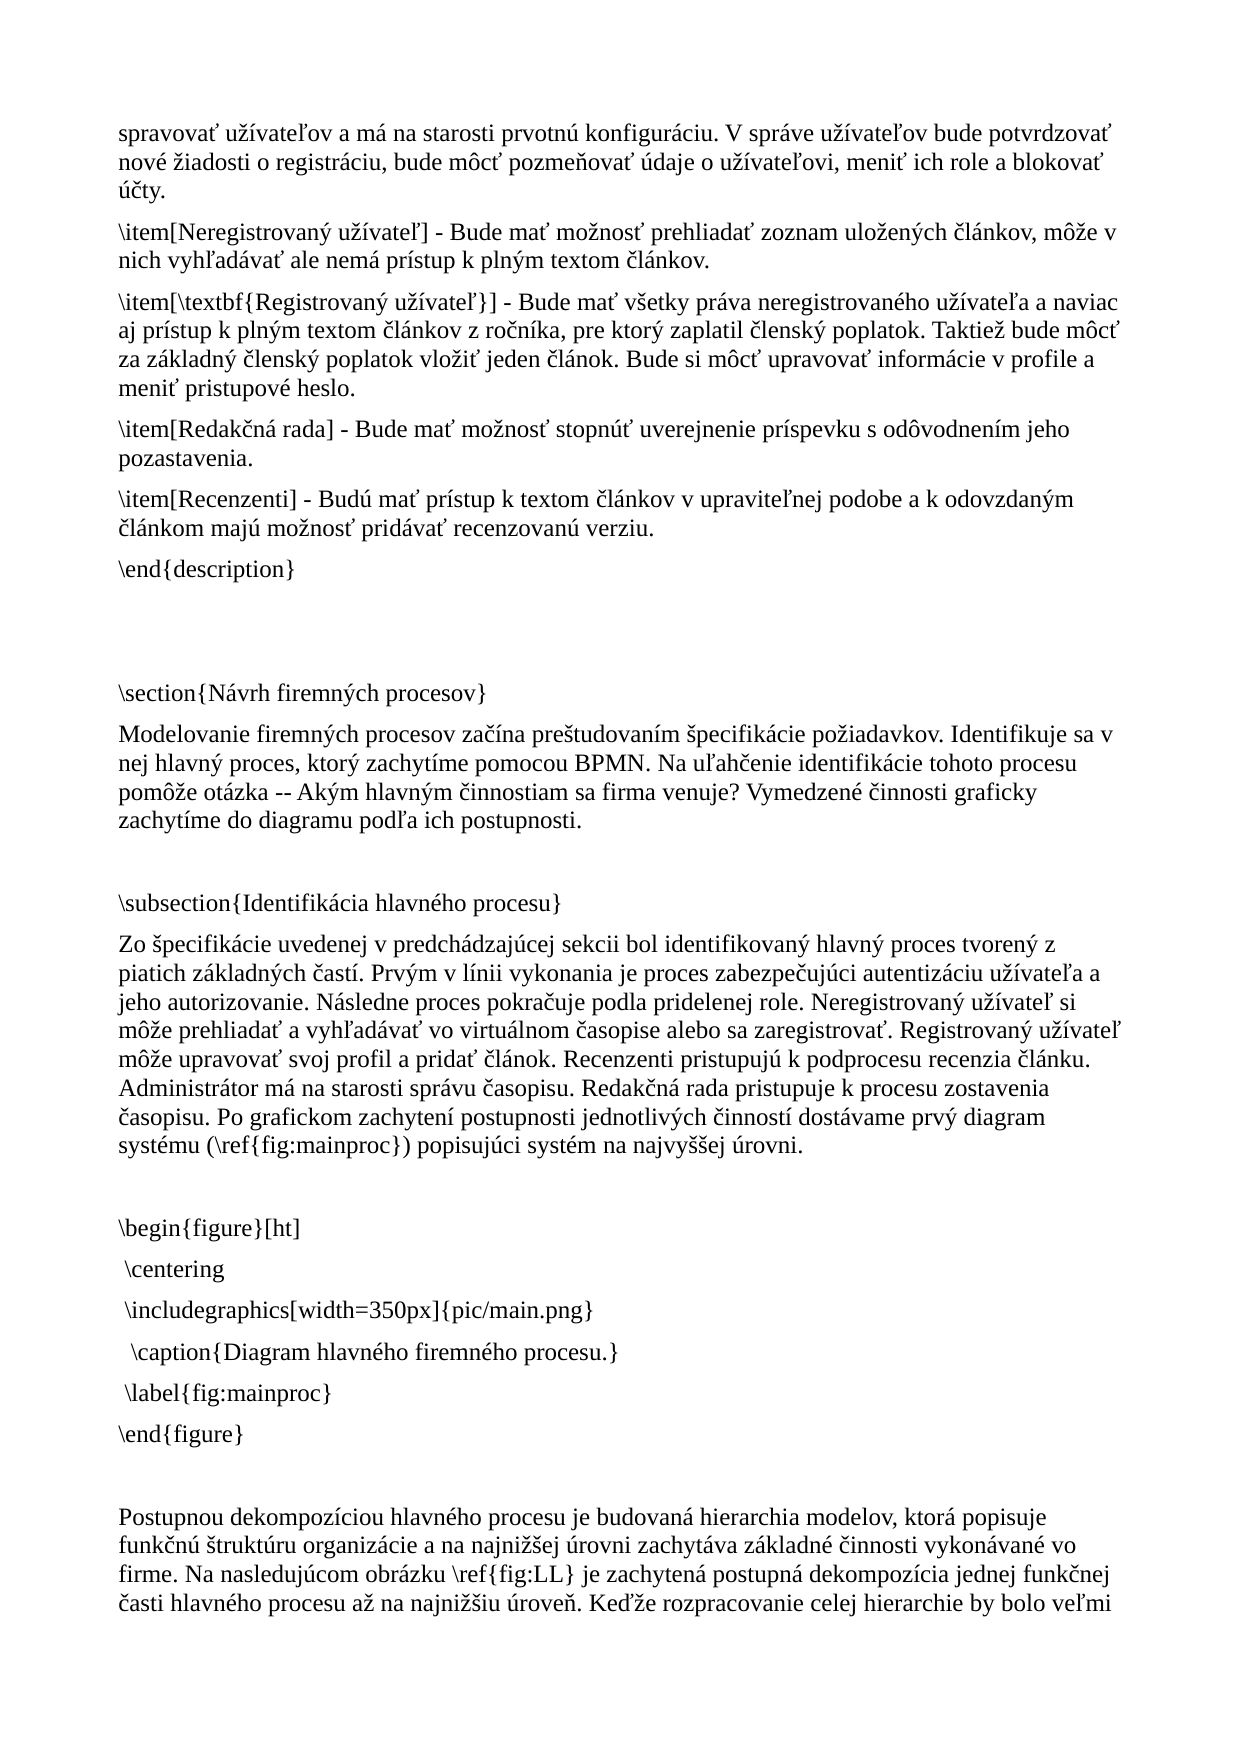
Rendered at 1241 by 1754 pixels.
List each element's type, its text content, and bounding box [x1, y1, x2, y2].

text \centering [118, 1254, 1122, 1283]
text \end{figure} [118, 1419, 1122, 1448]
text \item[Redakčná rada] - Bude mať možnosť stopnúť uverejnenie príspevku s odôvodnením jeho pozastavenia. [118, 414, 1122, 472]
text Zo špecifikácie uvedenej v predchádzajúcej sekcii bol identifikovaný hlavný proces tvorený z piatich základných častí. Prvým v línii vykonania je proces zabezpečujúci autentizáciu užívateľa a jeho autorizovanie. Následne proces pokračuje podla pridelenej role. Neregistrovaný užívateľ si môže prehliadať a vyhľadávať vo virtuálnom časopise alebo sa zaregistrovať. Registrovaný užívateľ môže upravovať svoj profil a pridať článok. Recenzenti pristupujú k podprocesu recenzia článku. Administrátor má na starosti správu časopisu. Redakčná rada pristupuje k procesu zostavenia časopisu. Po grafickom zachytení postupnosti jednotlivých činností dostávame prvý diagram systému (\ref{fig:mainproc}) popisujúci systém na najvyššej úrovni. [118, 929, 1122, 1159]
text \item[Recenzenti] - Budú mať prístup k textom článkov v upraviteľnej podobe a k odovzdaným článkom majú možnosť pridávať recenzovanú verziu. [118, 484, 1122, 542]
text \begin{figure}[ht] [118, 1213, 1122, 1242]
text \item[Neregistrovaný užívateľ] - Bude mať možnosť prehliadať zoznam uložených článkov, môže v nich vyhľadávať ale nemá prístup k plným textom článkov. [118, 217, 1122, 274]
text \end{description} [118, 554, 1122, 583]
text Postupnou dekompozíciou hlavného procesu je budovaná hierarchia modelov, ktorá popisuje funkčnú štruktúru organizácie a na najnižšej úrovni zachytáva základné činnosti vykonávané vo firme. Na nasledujúcom obrázku \ref{fig:LL} je zachytená postupná dekompozícia jednej funkčnej časti hlavného procesu až na najnižšiu úroveň. Keďže rozpracovanie celej hierarchie by bolo veľmi [118, 1502, 1122, 1617]
text \caption{Diagram hlavného firemného procesu.} [118, 1337, 1122, 1366]
text \label{fig:mainproc} [118, 1378, 1122, 1407]
text \section{Návrh firemných procesov} [118, 678, 1122, 707]
text Modelovanie firemných procesov začína preštudovaním špecifikácie požiadavkov. Identifikuje sa v nej hlavný proces, ktorý zachytíme pomocou BPMN. Na uľahčenie identifikácie tohoto procesu pomôže otázka -- Akým hlavným činnostiam sa firma venuje? Vymedzené činnosti graficky zachytíme do diagramu podľa ich postupnosti. [118, 719, 1122, 834]
text \includegraphics[width=350px]{pic/main.png} [118, 1296, 1122, 1324]
text \subsection{Identifikácia hlavného procesu} [118, 888, 1122, 917]
text \item[\textbf{Registrovaný užívateľ}] - Bude mať všetky práva neregistrovaného užívateľa a naviac aj prístup k plným textom článkov z ročníka, pre ktorý zaplatil členský poplatok. Taktiež bude môcť za základný členský poplatok vložiť jeden článok. Bude si môcť upravovať informácie v profile a meniť pristupové heslo. [118, 287, 1122, 402]
text spravovať užívateľov a má na starosti prvotnú konfiguráciu. V správe užívateľov bude potvrdzovať nové žiadosti o registráciu, bude môcť pozmeňovať údaje o užívateľovi, meniť ich role a blokovať účty. [118, 118, 1122, 204]
